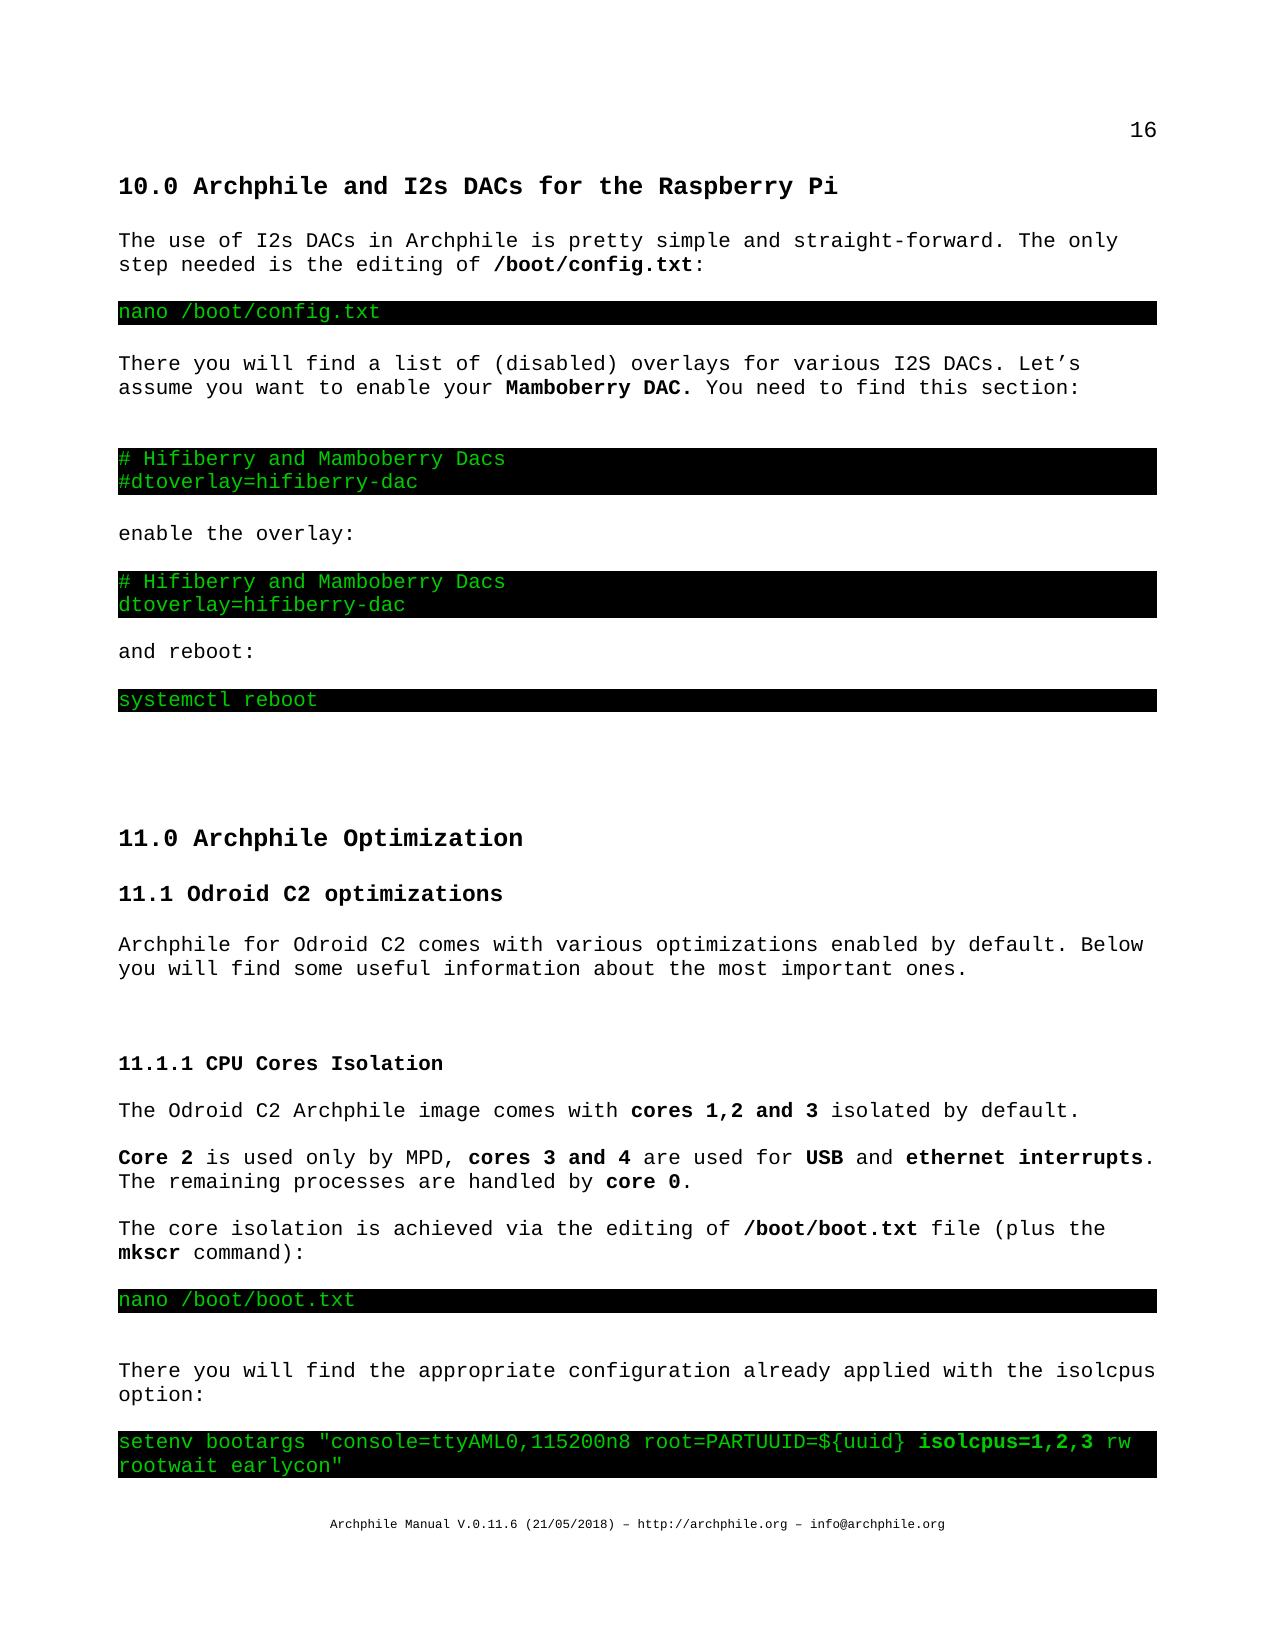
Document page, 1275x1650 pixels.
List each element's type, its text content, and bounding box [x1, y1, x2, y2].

text nano /boot/config.txt [118, 301, 1157, 325]
text setenv bootargs "console=ttyAML0,115200n8 root=PARTUUID=${uuid} isolcpus=1,2,3 rw rootwait earlycon" [118, 1431, 1157, 1478]
text and reboot: [118, 642, 1157, 665]
text The use of I2s DACs in Archphile is pretty simple and straight-forward. The only step needed is the editing of /boot/config.txt: [118, 230, 1157, 277]
text 11.1 Odroid C2 optimizations [118, 882, 1157, 908]
text There you will find the appropriate configuration already applied with the isolcpus option: [118, 1360, 1157, 1407]
text 11.0 Archphile Optimization [118, 826, 1157, 854]
text # Hifiberry and Mamboberry Dacs [118, 571, 1157, 594]
text The Odroid C2 Archphile image comes with cores 1,2 and 3 isolated by default. [118, 1100, 1157, 1123]
text enable the overlay: [118, 523, 1157, 547]
text 10.0 Archphile and I2s DACs for the Raspberry Pi [118, 173, 1157, 202]
text # Hifiberry and Mamboberry Dacs [118, 448, 1157, 471]
text dtoverlay=hifiberry-dac [118, 594, 1157, 618]
text The core isolation is achieved via the editing of /boot/boot.txt file (plus the mkscr command): [118, 1218, 1157, 1265]
text Core 2 is used only by MPD, cores 3 and 4 are used for USB and ethernet interrupts. The remaining processes are handled by core 0. [118, 1147, 1157, 1194]
text 11.1.1 CPU Cores Isolation [118, 1053, 1157, 1076]
text There you will find a list of (disabled) overlays for various I2S DACs. Let’s assume you want to enable your Mamboberry DAC. You need to find this section: [118, 353, 1157, 400]
text #dtoverlay=hifiberry-dac [118, 471, 1157, 495]
text nano /boot/boot.txt [118, 1289, 1157, 1313]
text Archphile for Odroid C2 comes with various optimizations enabled by default. Below you will find some useful information about the most important ones. [118, 934, 1157, 982]
text systemctl reboot [118, 689, 1157, 712]
